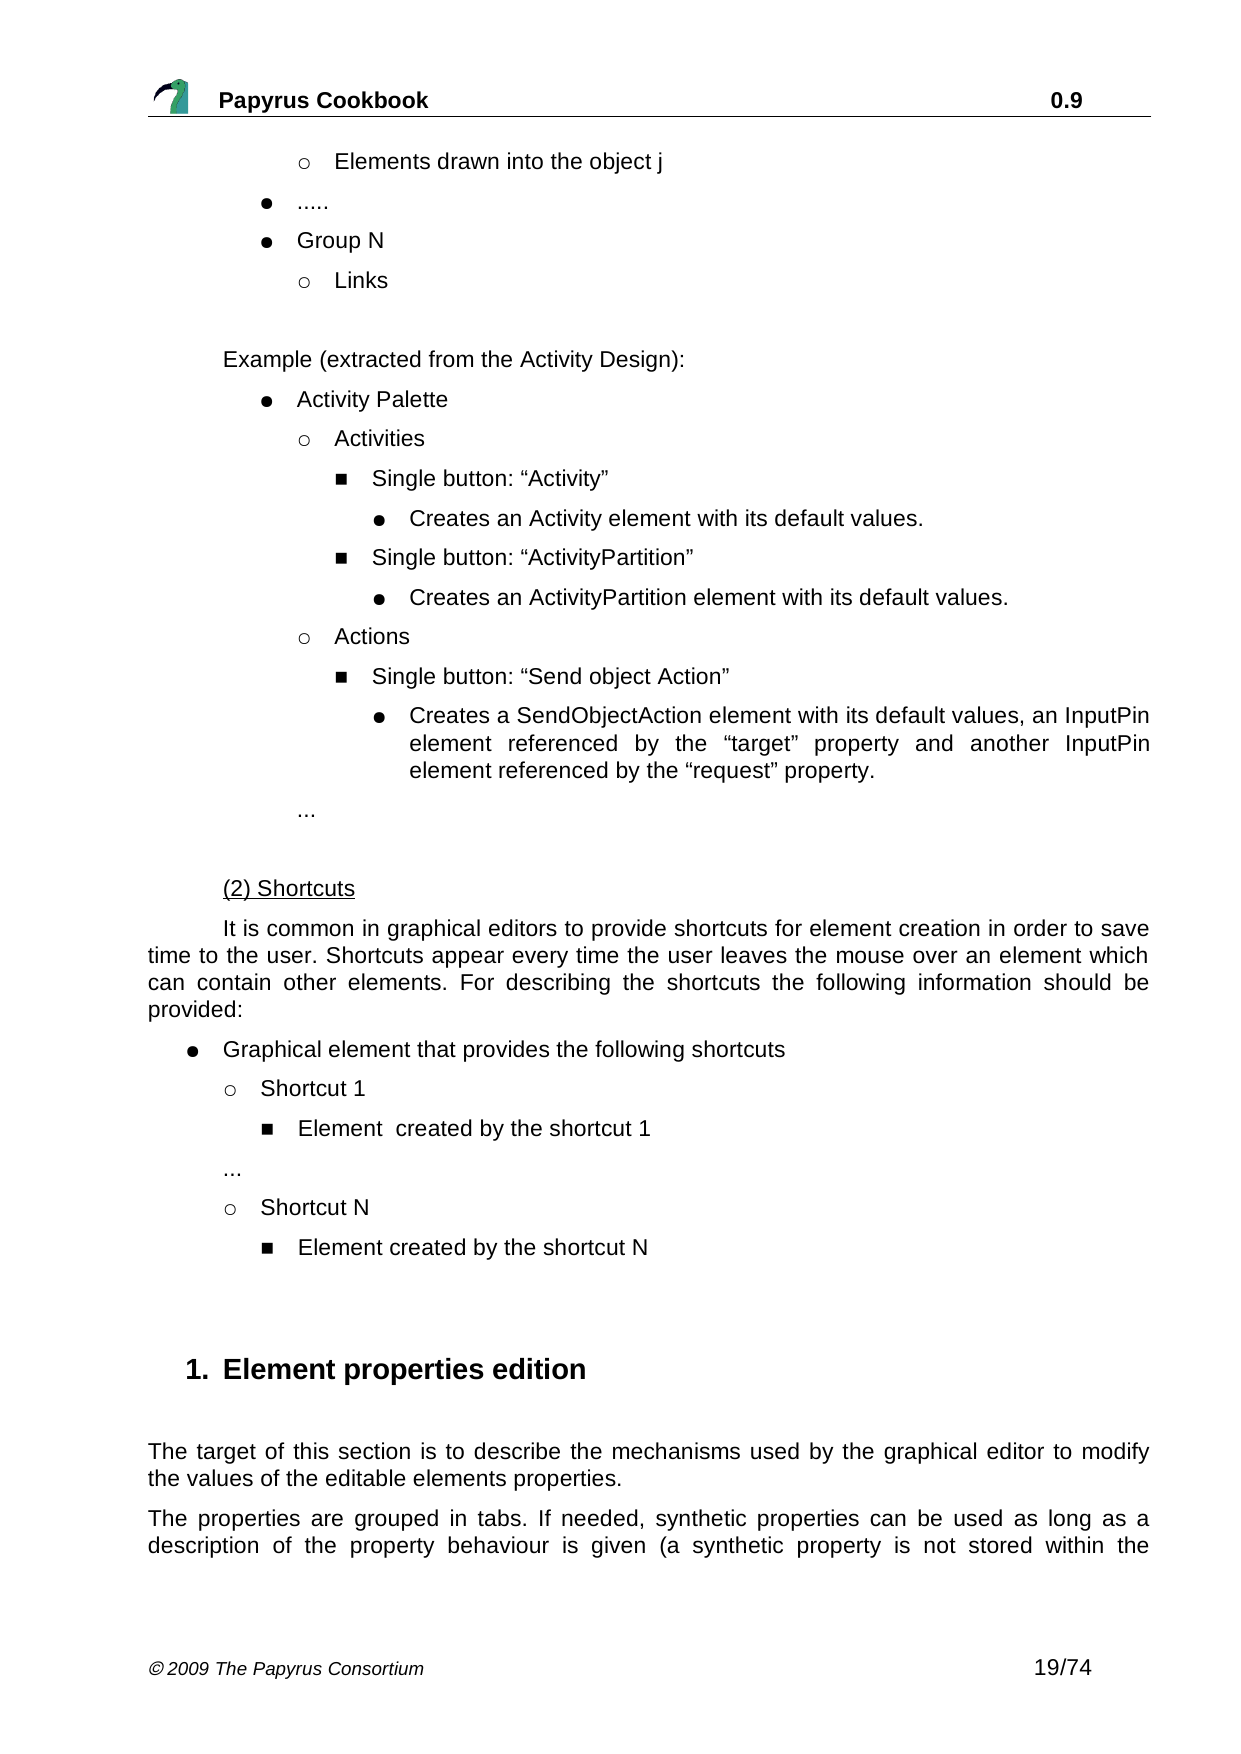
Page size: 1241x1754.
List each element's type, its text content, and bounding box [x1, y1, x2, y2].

text The properties are grouped in tabs. If needed, synthetic properties can be used as long as a description of the property behaviour is given (a synthetic property is not stored within the [148, 1504, 1151, 1558]
list Element created by the shortcut N [260, 1233, 1151, 1260]
list Group N [259, 227, 1151, 254]
list Single button: “Send object Action” [334, 662, 1151, 689]
list Elements drawn into the object j [297, 148, 1151, 175]
text It is common in graphical editors to provide shortcuts for element creation in order to save time to the user. Shortcuts appear every time the user leaves the mouse over an element which can contain other elements. For describing the shortcuts the following information should be provided: [148, 914, 1151, 1023]
list Single button: “ActivityPartition” [334, 543, 1151, 571]
text (2) Shortcuts [148, 875, 1151, 902]
list Graphical element that provides the following shortcuts [185, 1035, 1151, 1062]
list Element created by the shortcut 1 [260, 1114, 1151, 1141]
picture [153, 79, 189, 114]
list Activities [297, 425, 1151, 452]
list Actions [297, 623, 1151, 650]
text ... [148, 1154, 1151, 1181]
text ... [222, 796, 1151, 823]
list Element properties edition [185, 1352, 1151, 1385]
text Example (extracted from the Activity Design): [148, 346, 1151, 373]
list Creates a SendObjectAction element with its default values, an InputPin element referenced by the “target” property and another InputPin element referenced by the “request” property. [372, 702, 1151, 783]
list Creates an Activity element with its default values. [372, 504, 1151, 531]
list Shortcut N [223, 1193, 1151, 1221]
list Links [297, 266, 1151, 293]
text The target of this section is to describe the mechanisms used by the graphical editor to modify the values of the editable elements properties. [148, 1437, 1151, 1492]
list Activity Palette [259, 385, 1151, 412]
list Creates an ActivityPartition element with its default values. [372, 583, 1151, 610]
list ..... [259, 187, 1151, 214]
list Single button: “Activity” [334, 464, 1151, 491]
list Shortcut 1 [223, 1075, 1151, 1102]
